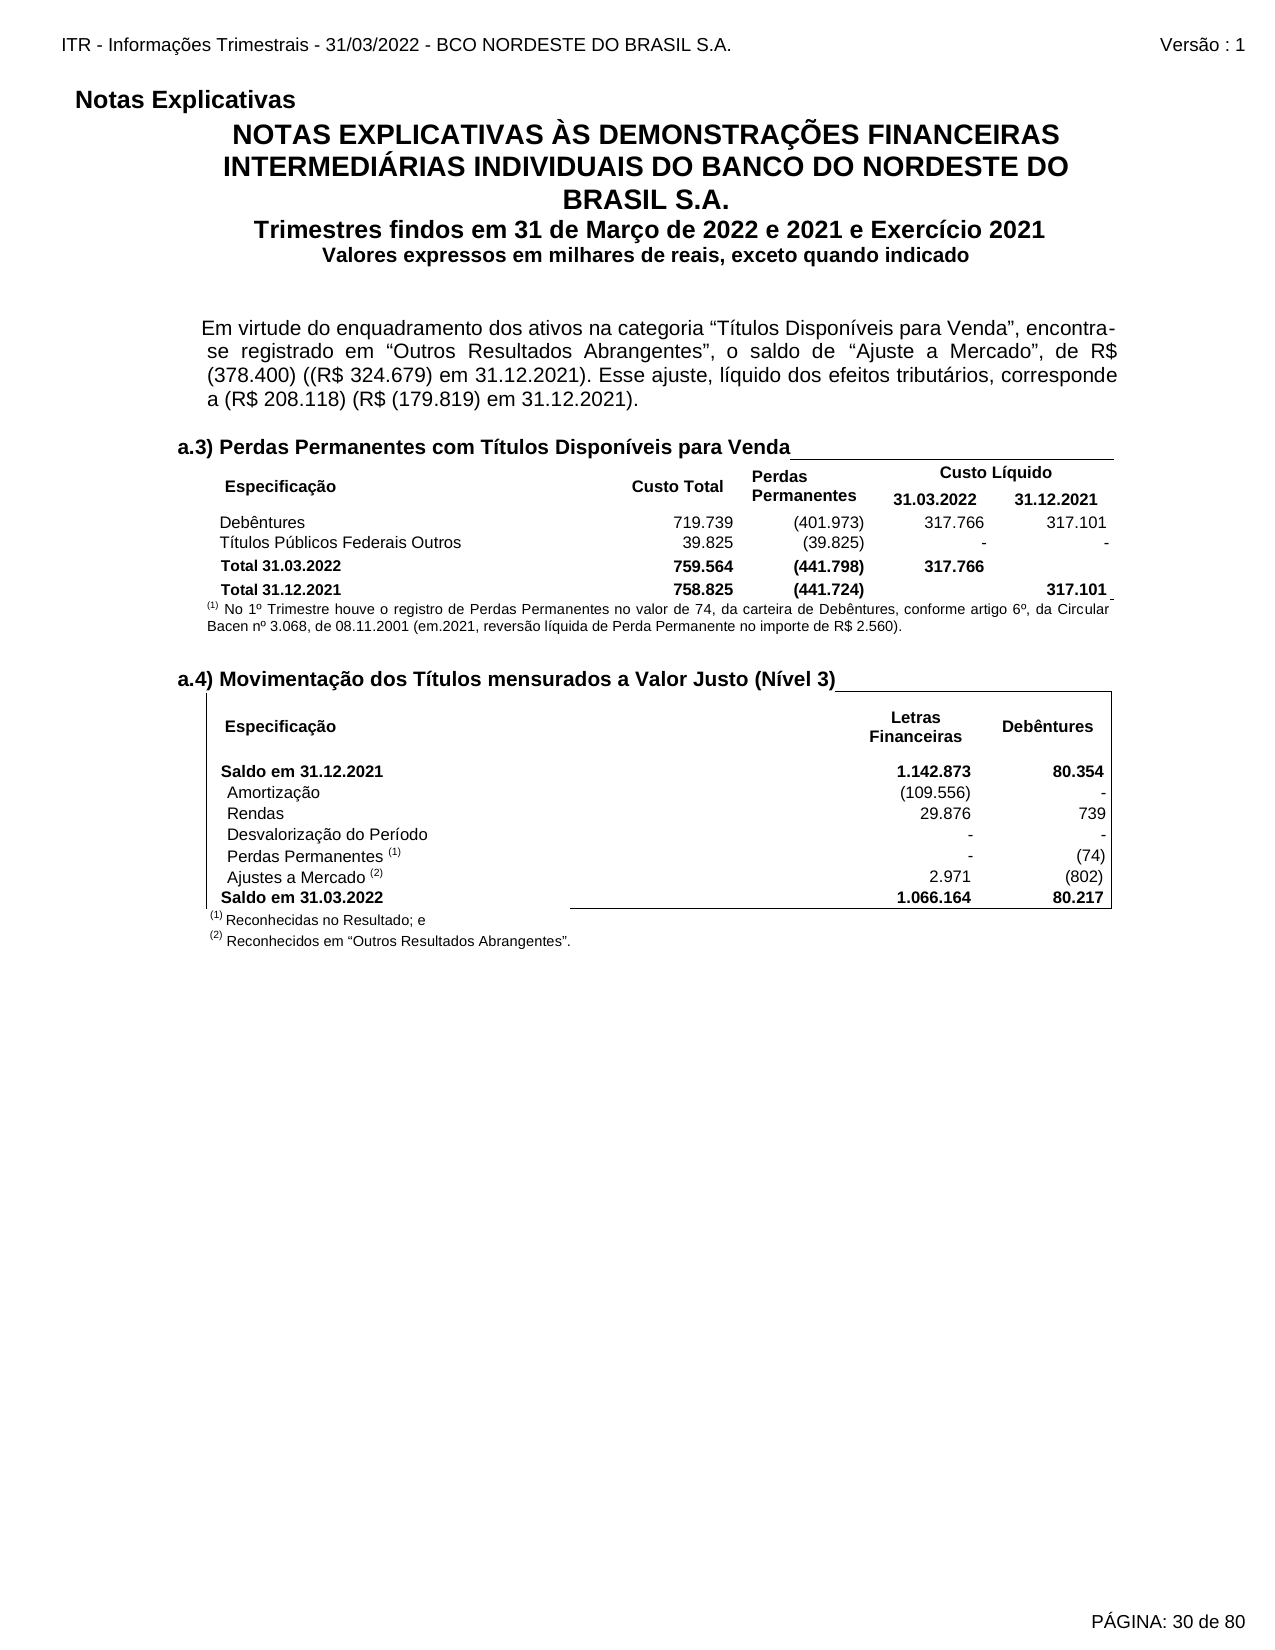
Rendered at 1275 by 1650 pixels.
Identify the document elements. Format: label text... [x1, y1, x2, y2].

text Letras [886, 708, 945, 727]
text (441.724) [793, 580, 872, 599]
text 317.101 [1046, 513, 1114, 532]
text 2.971 [929, 867, 978, 886]
text ITR - Informações Trimestrais - 31/03/2022 - BCO NORDESTE DO BRASIL S.A. [61, 35, 734, 56]
text Perdas [752, 467, 872, 486]
text (39.825) [803, 533, 872, 552]
text Rendas [227, 804, 845, 823]
text Saldo em 31.12.2021 [221, 762, 845, 781]
text Debêntures [219, 513, 609, 532]
text 758.825 [673, 580, 741, 599]
text - [845, 846, 973, 865]
text 80.354 [1053, 762, 1111, 781]
text Títulos Públicos Federais Outros [219, 533, 609, 552]
text (401.973) [793, 513, 872, 532]
text - [978, 783, 1106, 802]
text 317.101 [1046, 580, 1114, 599]
text Em virtude do enquadramento dos ativos na categoria “Títulos Disponíveis para Venda”, encontra- [201, 316, 1115, 340]
text 39.825 [682, 533, 741, 552]
text a.4) Movimentação dos Títulos mensurados a Valor Justo (Nível 3) [177, 668, 835, 692]
text (1) No 1º Trimestre houve o registro de Perdas Permanentes no valor de 74, da carteira de Debêntures, conforme artigo 6º, da Circular [207, 599, 1110, 617]
text Permanentes [752, 486, 872, 505]
text 317.766 [924, 513, 992, 532]
text 719.739 [673, 513, 741, 532]
text PÁGINA: 30 de 80 [1091, 1612, 1248, 1633]
text Desvalorização do Período [227, 825, 845, 844]
text - [978, 825, 1106, 844]
text Total 31.03.2022 [221, 557, 609, 575]
text (441.798) [793, 556, 872, 576]
text 31.12.2021 [1014, 489, 1114, 509]
text - [992, 533, 1109, 552]
text 759.564 [673, 556, 741, 576]
text (109.556) [900, 783, 978, 802]
text 1.066.164 [897, 888, 978, 907]
text Total 31.12.2021 [221, 580, 609, 598]
text Debêntures [1002, 717, 1111, 736]
text (74) [978, 846, 1106, 865]
text 1.142.873 [897, 762, 978, 781]
text se registrado em “Outros Resultados Abrangentes”, o saldo de “Ajuste a Mercado”, de R$ (378.400) ((R$ 324.679) em 31.12.2021). Esse ajuste, líquido dos efeitos tributários, corresponde a (R$ 208.118) (R$ (179.819) em 31.12.2021). [207, 340, 1115, 411]
text Amortização [227, 783, 845, 802]
text 739 [978, 804, 1106, 823]
text Versão : 1 [1160, 35, 1248, 56]
text Perdas Permanentes (1) [227, 846, 845, 866]
text (802) [1065, 867, 1111, 886]
text Custo Total [632, 477, 741, 496]
text Trimestres findos em 31 de Março de 2022 e 2021 e Exercício 2021 [251, 215, 1048, 244]
text Especificação [224, 717, 845, 736]
text 317.766 [924, 556, 992, 576]
text NOTAS EXPLICATIVAS ÀS DEMONSTRAÇÕES FINANCEIRAS INTERMEDIÁRIAS INDIVIDUAIS DO BANCO DO NORDESTE DO BRASIL S.A. [219, 118, 1070, 215]
text 80.217 [1053, 888, 1111, 907]
text (2) Reconhecidos em “Outros Resultados Abrangentes”. [209, 929, 570, 949]
text a.3) Perdas Permanentes com Títulos Disponíveis para Venda [177, 436, 790, 459]
text Financeiras [865, 727, 966, 746]
text 29.876 [920, 804, 978, 823]
text Especificação [224, 477, 609, 496]
text Custo Líquido [939, 463, 1114, 482]
text Valores expressos em milhares de reais, exceto quando indicado [318, 244, 973, 268]
text (1) Reconhecidas no Resultado; e [210, 909, 570, 929]
text - [872, 533, 987, 552]
text 31.03.2022 [893, 489, 992, 509]
text Ajustes a Mercado (2) [227, 867, 845, 887]
text - [845, 825, 973, 844]
text Notas Explicativas [73, 86, 1069, 114]
text Saldo em 31.03.2022 [221, 888, 845, 907]
text Bacen nº 3.068, de 08.11.2001 (em.2021, reversão líquida de Perda Permanente no importe de R$ 2.560). [205, 617, 1110, 634]
